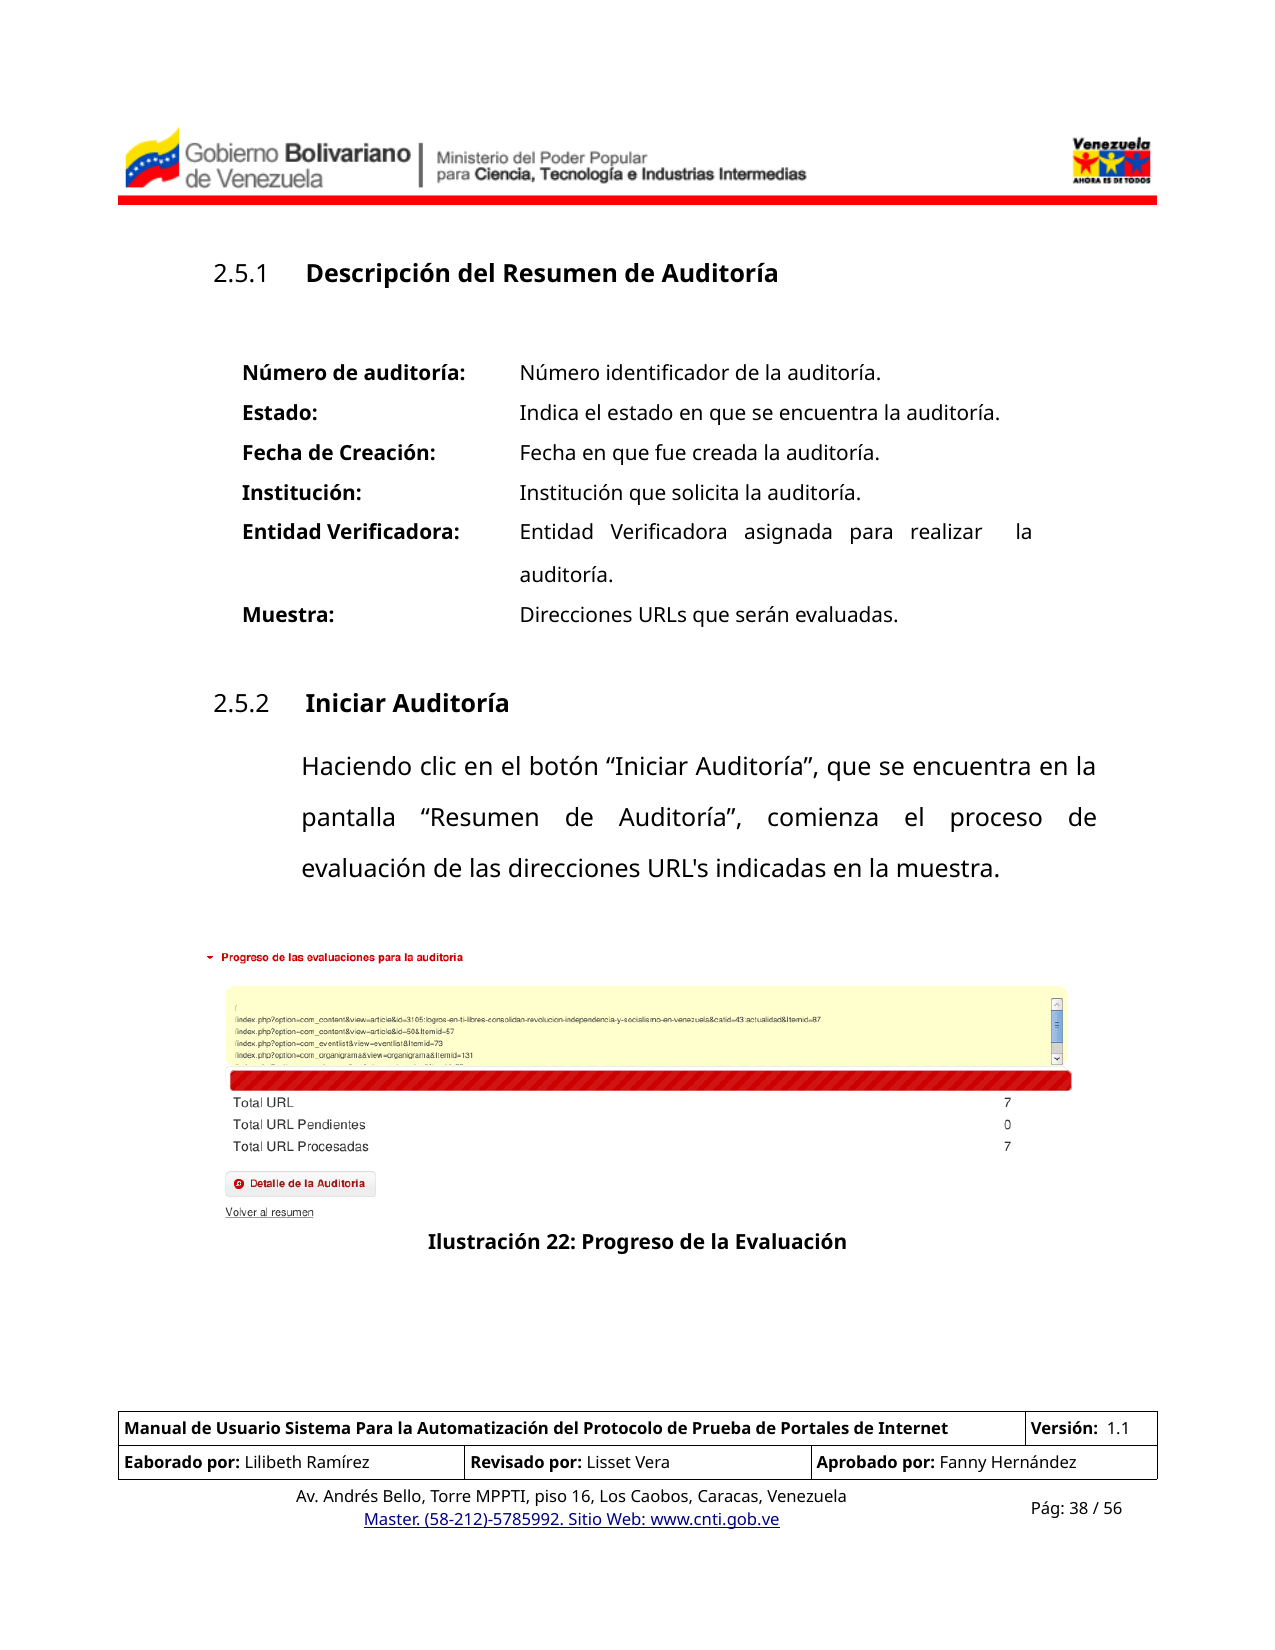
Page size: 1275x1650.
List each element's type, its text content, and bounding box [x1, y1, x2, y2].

picture [118, 119, 1157, 205]
table_cell Fecha de Creación: [236, 432, 513, 472]
table_cell Institución que solicita la auditoría. [514, 472, 1039, 512]
picture [199, 948, 1078, 1228]
table_cell Estado: [236, 392, 513, 432]
table_cell Muestra: [236, 594, 513, 634]
text Haciendo clic en el botón “Iniciar Auditoría”, que se encuentra en la pantalla “Resumen de Auditoría”, comienza el proceso de evaluación de las direcciones URL's indicadas en la muestra. [301, 749, 1098, 885]
table_cell Institución: [236, 472, 513, 512]
table_cell Entidad Verificadora asignada para realizar la auditoría. [514, 512, 1039, 594]
text Ilustración 22: Progreso de la Evaluación [190, 1228, 1085, 1256]
table_cell Indica el estado en que se encuentra la auditoría. [514, 392, 1039, 432]
table_cell Fecha en que fue creada la auditoría. [514, 432, 1039, 472]
table_header Número identificador de la auditoría. [514, 352, 1039, 392]
subtitle Iniciar Auditoría [118, 686, 1157, 720]
table_header Número de auditoría: [236, 352, 513, 392]
table_cell Entidad Verificadora: [236, 512, 513, 594]
table_cell Direcciones URLs que serán evaluadas. [514, 594, 1039, 634]
subtitle Descripción del Resumen de Auditoría [118, 255, 1157, 289]
